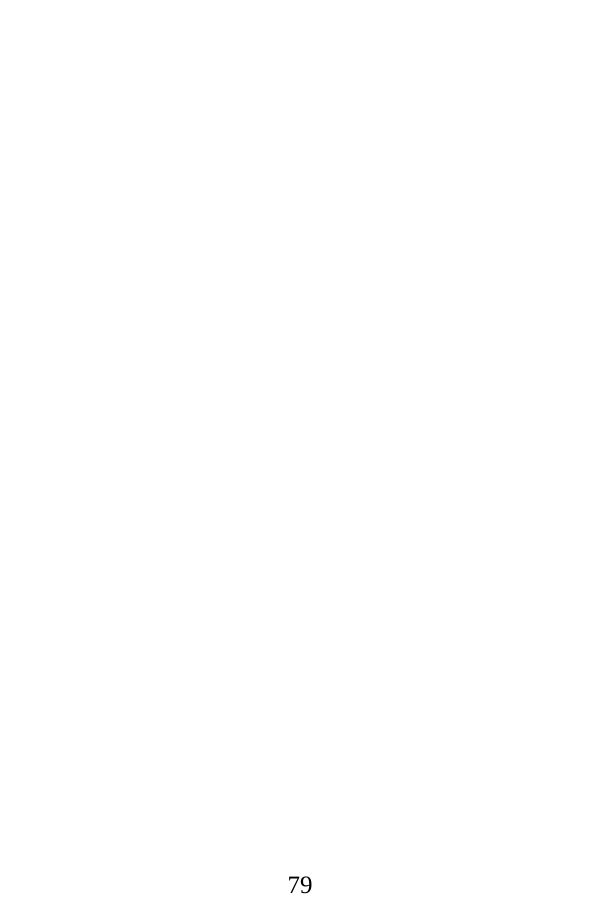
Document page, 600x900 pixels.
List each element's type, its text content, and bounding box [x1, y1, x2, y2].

text I went to Aldi, then Izzy's. I went home, watched the end of Austin Powers, got dressed, made a battle plan, went to UJ, took food to Hannah, packed the car, drove to Brevard, set up, played a few songs, [37, 741, 562, 832]
text We waited for Melissa, then watched a great Khruangbin set. I loitered around after, seeing who I saw (Sarah, Juan, Josh, Wende, Aaron, Beau, Jacob, Logan, Hilary, Abby, Emily and others.) [37, 37, 562, 128]
text I woke at 930, drank a coffee in the hammock, took a bath, discovered Art Lown, walked to Kota Kai, ordered an iced latte and wrote in my journal. The pen I had purchased with this journal died. [37, 582, 562, 673]
text I slept late, drove to Liberty House, drank a coffee, met Maddy, walked to All Day Darling, had a big breakfast, walked back to my car, drove home, finished Romeo Must Die, got dressed and drove to Saluda. [37, 310, 562, 423]
text I went to Double Crown, said hi to Pruett, Phil, Scott, then walked to Country Club, then the Pub! I listened to Loomis talk about squirrels and had an awkward hello w/ Eden plus a usual interaction w/ Holly. I went home & fell asleep. [37, 128, 562, 242]
text VI.XIV [37, 537, 562, 560]
text . . . [37, 696, 562, 719]
text Charlie was already there. I set up my gear, ordered an Athletic, sound checked, ate pizza in the greenroom, played a great set w/ Dulci, packed up, drove home with the top down and fell asleep. [37, 423, 562, 514]
text VI.XIII [37, 264, 562, 287]
